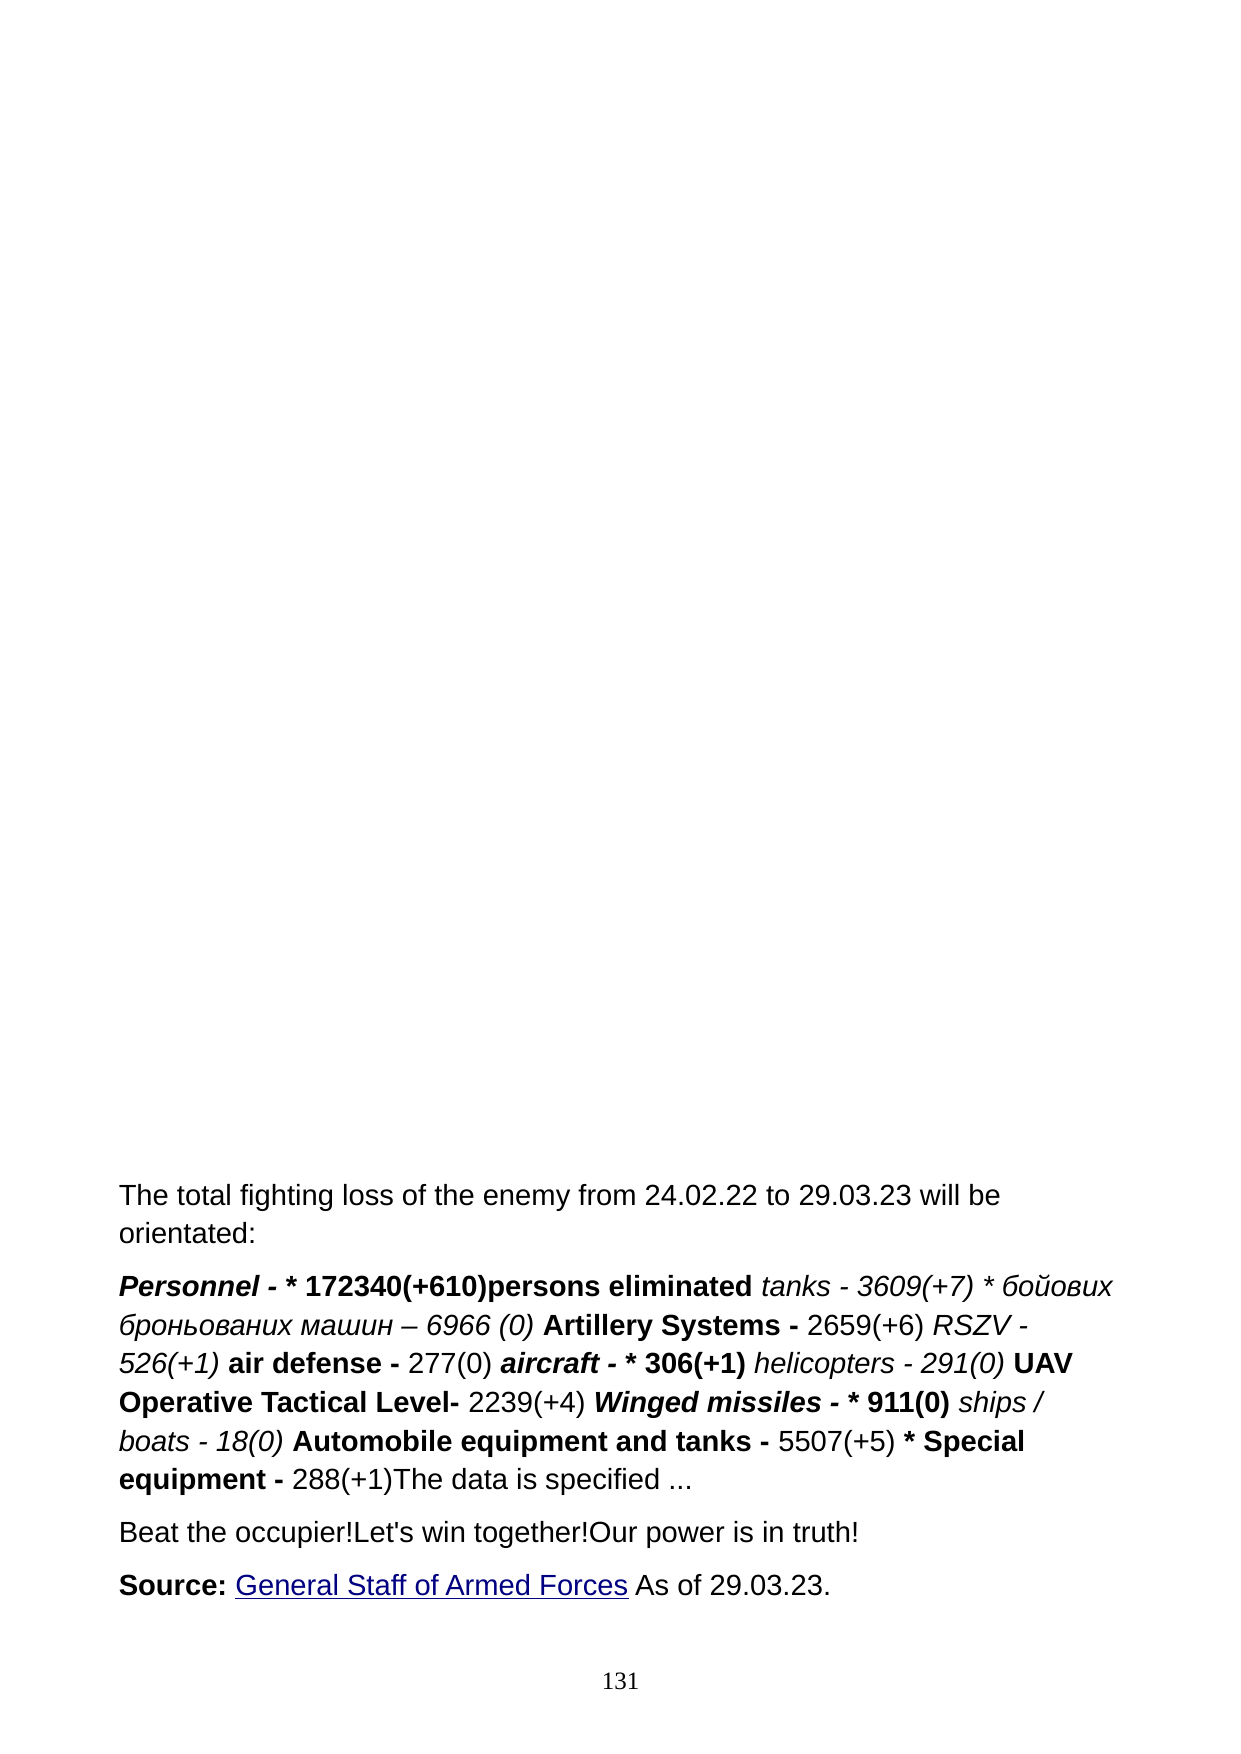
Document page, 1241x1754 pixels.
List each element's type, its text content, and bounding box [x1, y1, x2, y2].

text Personnel - * 172340(+610)persons eliminated tanks - 3609(+7) * бойових броньованих машин ‒ 6966 (0) Artillery Systems - 2659(+6) RSZV - 526(+1) air defense - 277(0) aircraft - * 306(+1) helicopters - 291(0) UAV Operative Tactical Level- 2239(+4) Winged missiles - * 911(0) ships / boats - 18(0) Automobile equipment and tanks - 5507(+5) * Special equipment - 288(+1)The data is specified ... [118, 1269, 1122, 1496]
text Beat the occupier!Let's win together!Our power is in truth! [118, 1515, 1122, 1549]
text Source: General Staff of Armed Forces As of 29.03.23. [118, 1568, 1122, 1602]
text The total fighting loss of the enemy from 24.02.22 to 29.03.23 will be orientated: [118, 118, 1122, 1250]
